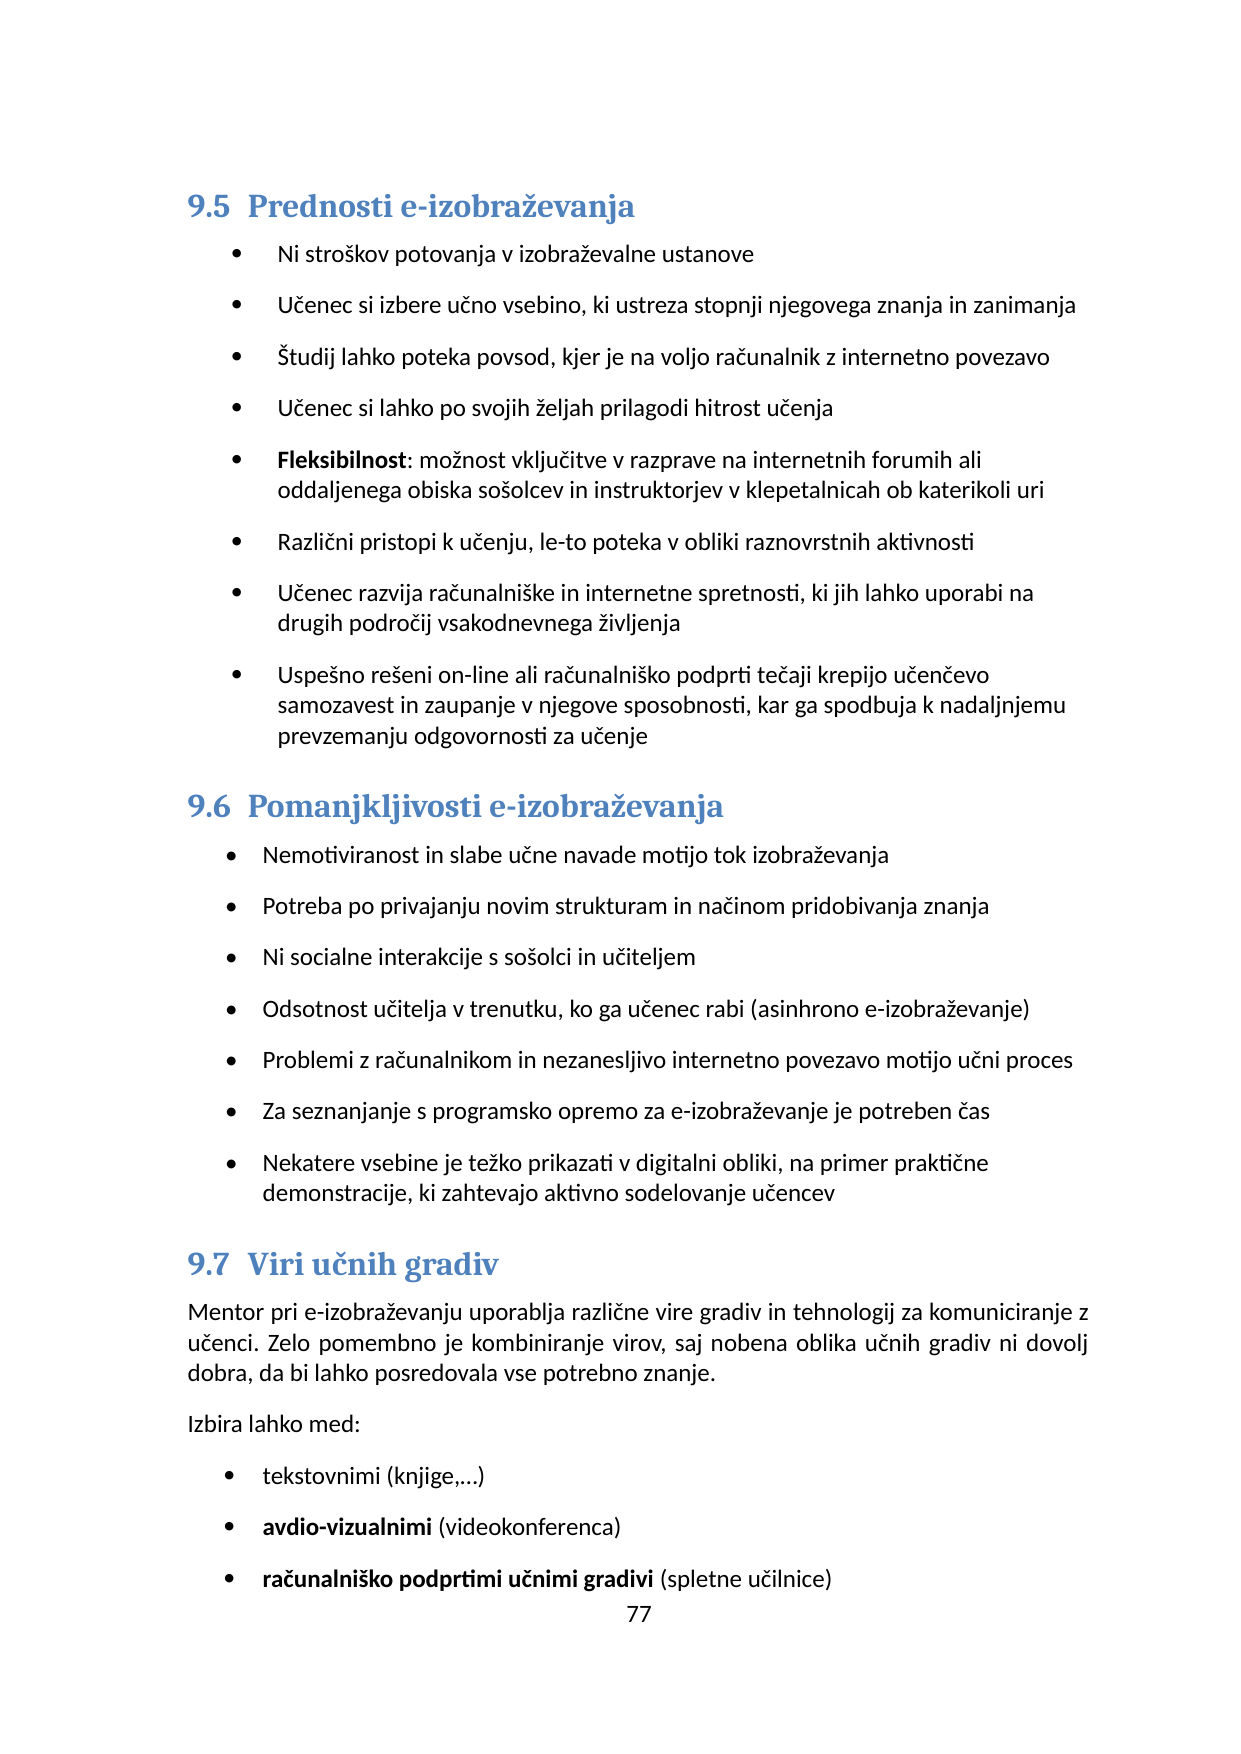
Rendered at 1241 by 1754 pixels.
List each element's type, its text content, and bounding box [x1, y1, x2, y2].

subtitle Pomanjkljivosti e-izobraževanja [187, 788, 1090, 826]
list Za seznanjanje s programsko opremo za e-izobraževanje je potreben čas [225, 1096, 1090, 1126]
subtitle Viri učnih gradiv [187, 1245, 1090, 1284]
list Fleksibilnost: možnost vključitve v razprave na internetnih forumih ali oddaljenega obiska sošolcev in instruktorjev v klepetalnicah ob katerikoli uri [232, 444, 1090, 505]
list Različni pristopi k učenju, le-to poteka v obliki raznovrstnih aktivnosti [232, 526, 1090, 556]
list Nemotiviranost in slabe učne navade motijo tok izobraževanja [225, 839, 1090, 869]
list Potreba po privajanju novim strukturam in načinom pridobivanja znanja [225, 890, 1090, 921]
subtitle Prednosti e-izobraževanja [187, 187, 1090, 226]
list Problemi z računalnikom in nezanesljivo internetno povezavo motijo učni proces [225, 1044, 1090, 1075]
list Uspešno rešeni on-line ali računalniško podprti tečaji krepijo učenčevo samozavest in zaupanje v njegove sposobnosti, kar ga spodbuja k nadaljnjemu prevzemanju odgovornosti za učenje [232, 659, 1090, 750]
list Nekatere vsebine je težko prikazati v digitalni obliki, na primer praktične demonstracije, ki zahtevajo aktivno sodelovanje učencev [225, 1147, 1090, 1208]
list Ni socialne interakcije s sošolci in učiteljem [225, 941, 1090, 972]
list Učenec razvija računalniške in internetne spretnosti, ki jih lahko uporabi na drugih področij vsakodnevnega življenja [232, 577, 1090, 638]
list računalniško podprtimi učnimi gradivi (spletne učilnice) [225, 1563, 1090, 1593]
text Izbira lahko med: [187, 1409, 1090, 1439]
list tekstovnimi (knjige,…) [225, 1460, 1090, 1491]
list Učenec si izbere učno vsebino, ki ustreza stopnji njegovega znanja in zanimanja [232, 290, 1090, 320]
list Učenec si lahko po svojih željah prilagodi hitrost učenja [232, 392, 1090, 423]
list Ni stroškov potovanja v izobraževalne ustanove [232, 238, 1090, 269]
list Odsotnost učitelja v trenutku, ko ga učenec rabi (asinhrono e-izobraževanje) [225, 993, 1090, 1023]
list Študij lahko poteka povsod, kjer je na voljo računalnik z internetno povezavo [232, 341, 1090, 372]
text Mentor pri e-izobraževanju uporablja različne vire gradiv in tehnologij za komuniciranje z učenci. Zelo pomembno je kombiniranje virov, saj nobena oblika učnih gradiv ni dovolj dobra, da bi lahko posredovala vse potrebno znanje. [187, 1296, 1090, 1388]
list avdio-vizualnimi (videokonferenca) [225, 1511, 1090, 1542]
